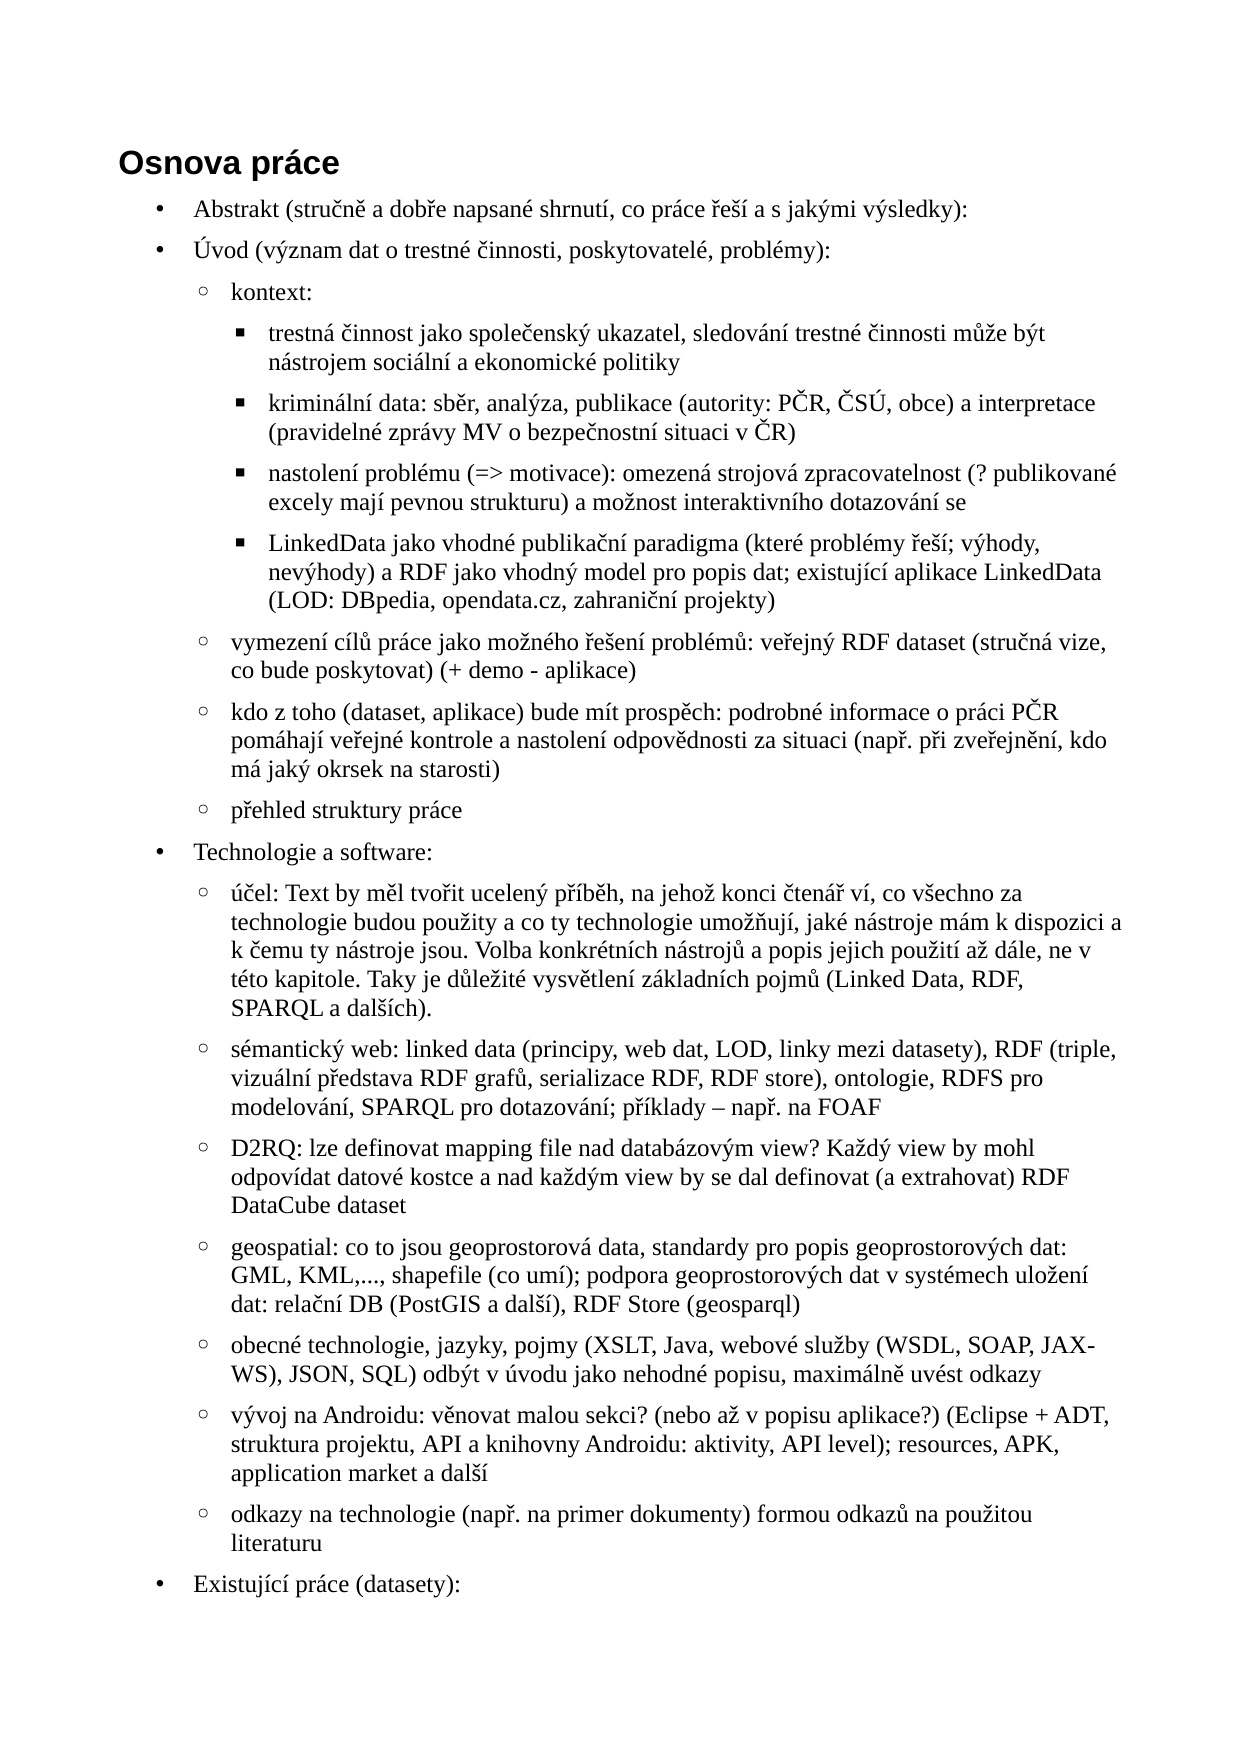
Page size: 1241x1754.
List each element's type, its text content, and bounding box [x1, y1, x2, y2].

list kontext: [193, 277, 1122, 306]
list Abstrakt (stručně a dobře napsané shrnutí, co práce řeší a s jakými výsledky): [156, 194, 1122, 223]
list geospatial: co to jsou geoprostorová data, standardy pro popis geoprostorových dat: GML, KML,..., shapefile (co umí); podpora geoprostorových dat v systémech uložení dat: relační DB (PostGIS a další), RDF Store (geosparql) [193, 1232, 1122, 1318]
subtitle Osnova práce [118, 143, 1122, 182]
list vymezení cílů práce jako možného řešení problémů: veřejný RDF dataset (stručná vize, co bude poskytovat) (+ demo - aplikace) [193, 627, 1122, 684]
list sémantický web: linked data (principy, web dat, LOD, linky mezi datasety), RDF (triple, vizuální představa RDF grafů, serializace RDF, RDF store), ontologie, RDFS pro modelování, SPARQL pro dotazování; příklady – např. na FOAF [193, 1034, 1122, 1121]
list D2RQ: lze definovat mapping file nad databázovým view? Každý view by mohl odpovídat datové kostce a nad každým view by se dal definovat (a extrahovat) RDF DataCube dataset [193, 1133, 1122, 1219]
list LinkedData jako vhodné publikační paradigma (které problémy řeší; výhody, nevýhody) a RDF jako vhodný model pro popis dat; existující aplikace LinkedData (LOD: DBpedia, opendata.cz, zahraniční projekty) [231, 528, 1122, 614]
list Existující práce (datasety): [156, 1569, 1122, 1598]
list trestná činnost jako společenský ukazatel, sledování trestné činnosti může být nástrojem sociální a ekonomické politiky [231, 318, 1122, 376]
list Technologie a software: [156, 837, 1122, 866]
list účel: Text by měl tvořit ucelený příběh, na jehož konci čtenář ví, co všechno za technologie budou použity a co ty technologie umožňují, jaké nástroje mám k dispozici a k čemu ty nástroje jsou. Volba konkrétních nástrojů a popis jejich použití až dále, ne v této kapitole. Taky je důležité vysvětlení základních pojmů (Linked Data, RDF, SPARQL a dalších). [193, 878, 1122, 1022]
list kriminální data: sběr, analýza, publikace (autority: PČR, ČSÚ, obce) a interpretace (pravidelné zprávy MV o bezpečnostní situaci v ČR) [231, 388, 1122, 446]
list Úvod (význam dat o trestné činnosti, poskytovatelé, problémy): [156, 236, 1122, 264]
list přehled struktury práce [193, 796, 1122, 824]
list nastolení problému (=> motivace): omezená strojová zpracovatelnost (? publikované excely mají pevnou strukturu) a možnost interaktivního dotazování se [231, 458, 1122, 516]
list kdo z toho (dataset, aplikace) bude mít prospěch: podrobné informace o práci PČR pomáhají veřejné kontrole a nastolení odpovědnosti za situaci (např. při zveřejnění, kdo má jaký okrsek na starosti) [193, 697, 1122, 783]
list vývoj na Androidu: věnovat malou sekci? (nebo až v popisu aplikace?) (Eclipse + ADT, struktura projektu, API a knihovny Androidu: aktivity, API level); resources, APK, application market a další [193, 1401, 1122, 1487]
list obecné technologie, jazyky, pojmy (XSLT, Java, webové služby (WSDL, SOAP, JAX-WS), JSON, SQL) odbýt v úvodu jako nehodné popisu, maximálně uvést odkazy [193, 1331, 1122, 1388]
list odkazy na technologie (např. na primer dokumenty) formou odkazů na použitou literaturu [193, 1499, 1122, 1557]
